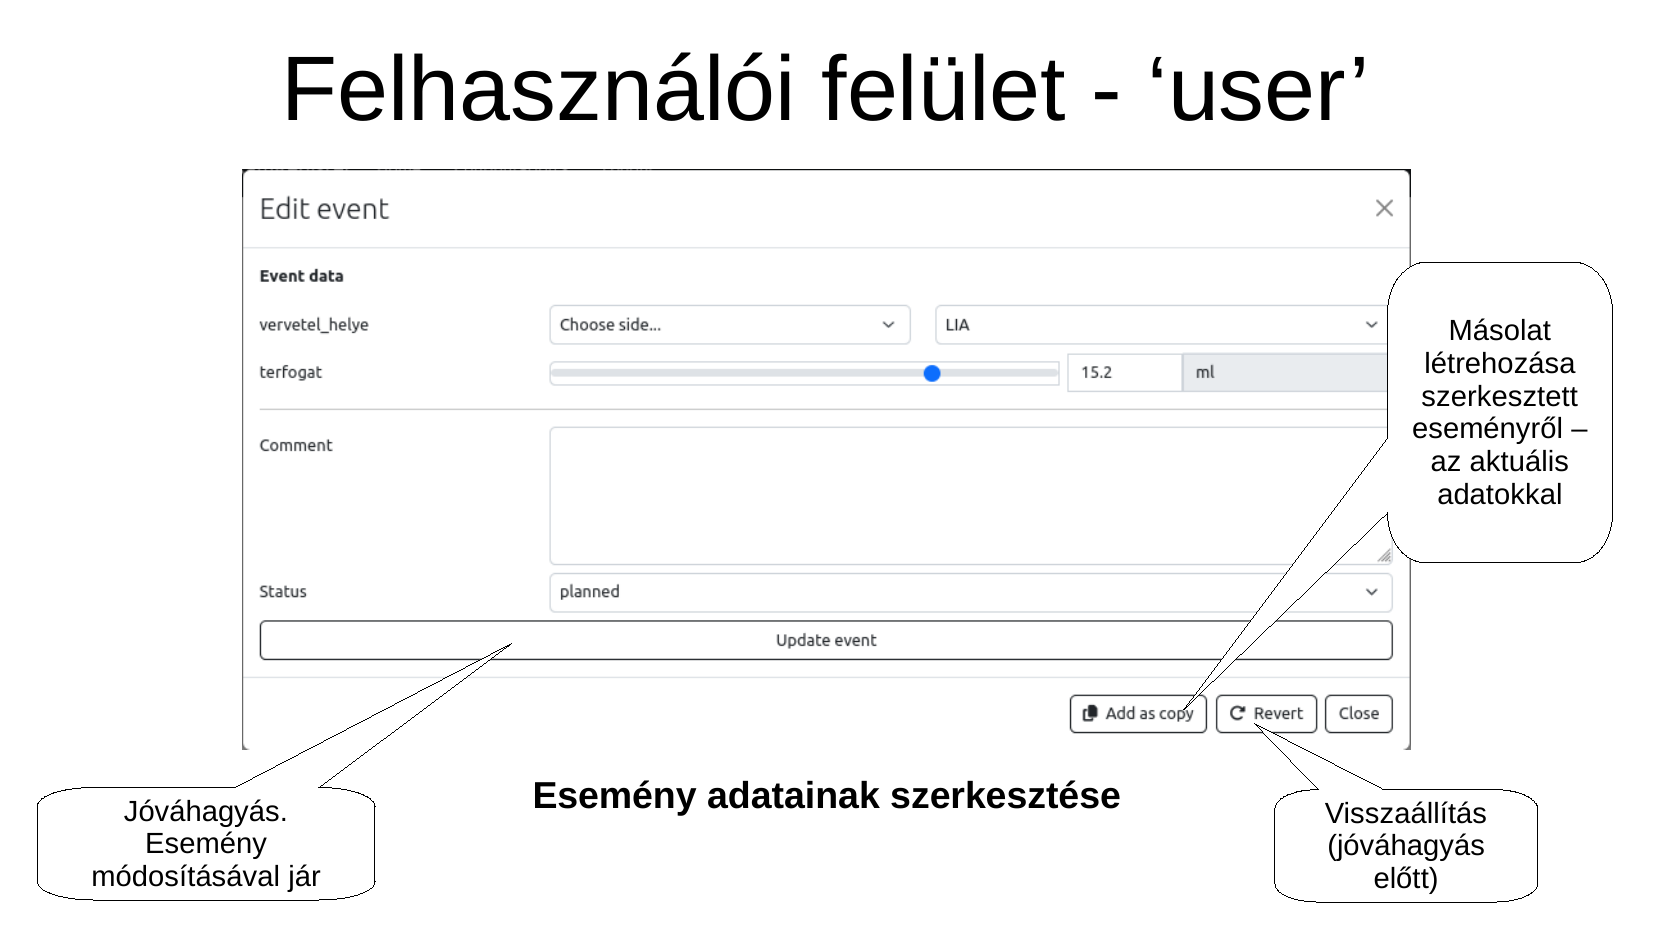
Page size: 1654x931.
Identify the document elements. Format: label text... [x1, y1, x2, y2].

title Felhasználói felület - ‘user’ [82, 37, 1571, 193]
text_box Jóváhagyás. Esemény módosításával jár [37, 643, 512, 901]
text_box Visszaállítás (jóváhagyás előtt) [1254, 723, 1538, 903]
text_box Másolat létrehozása szerkesztett eseményről – az aktuális adatokkal [1183, 262, 1613, 710]
picture [242, 169, 1411, 751]
